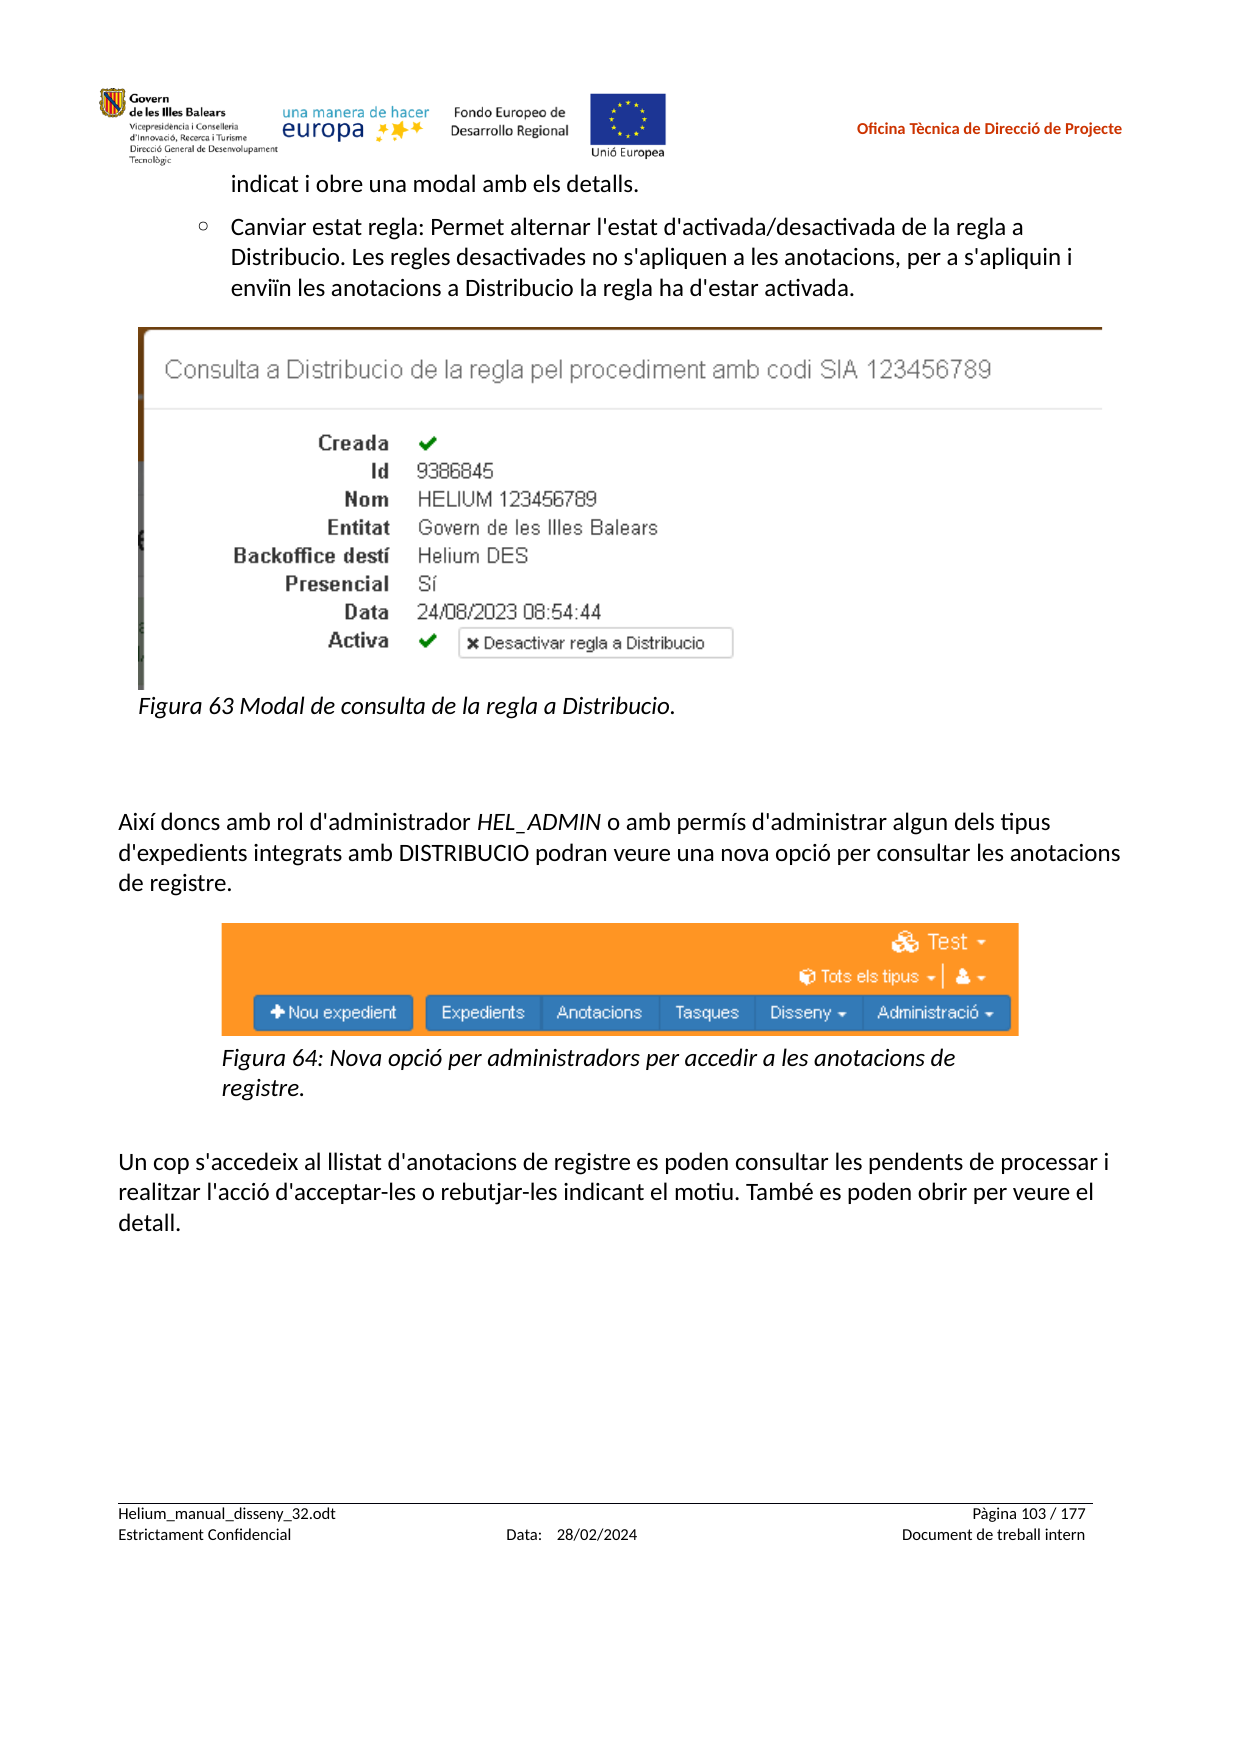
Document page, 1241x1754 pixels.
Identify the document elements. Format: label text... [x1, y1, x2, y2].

text Figura 64: Nova opció per administradors per accedir a les anotacions de registre. [222, 1036, 1018, 1103]
picture [138, 327, 1103, 690]
list Canviar estat regla: Permet alternar l'estat d'activada/desactivada de la regla a Distribucio. Les regles desactivades no s'apliquen a les anotacions, per a s'apliquin i enviïn les anotacions a Distribucio la regla ha d'estar activada. [193, 211, 1122, 302]
picture [99, 87, 668, 166]
picture [221, 923, 1019, 1036]
text Figura 63 Modal de consulta de la regla a Distribucio. [138, 690, 1102, 721]
text Un cop s'accedeix al llistat d'anotacions de registre es poden consultar les pendents de processar i realitzar l'acció d'acceptar-les o rebutjar-les indicant el motiu. També es poden obrir per veure el detall. [118, 1146, 1122, 1237]
list indicat i obre una modal amb els detalls. [193, 168, 1122, 198]
text Així doncs amb rol d'administrador HEL_ADMIN o amb permís d'administrar algun dels tipus d'expedients integrats amb DISTRIBUCIO podran veure una nova opció per consultar les anotacions de registre. [118, 807, 1122, 898]
